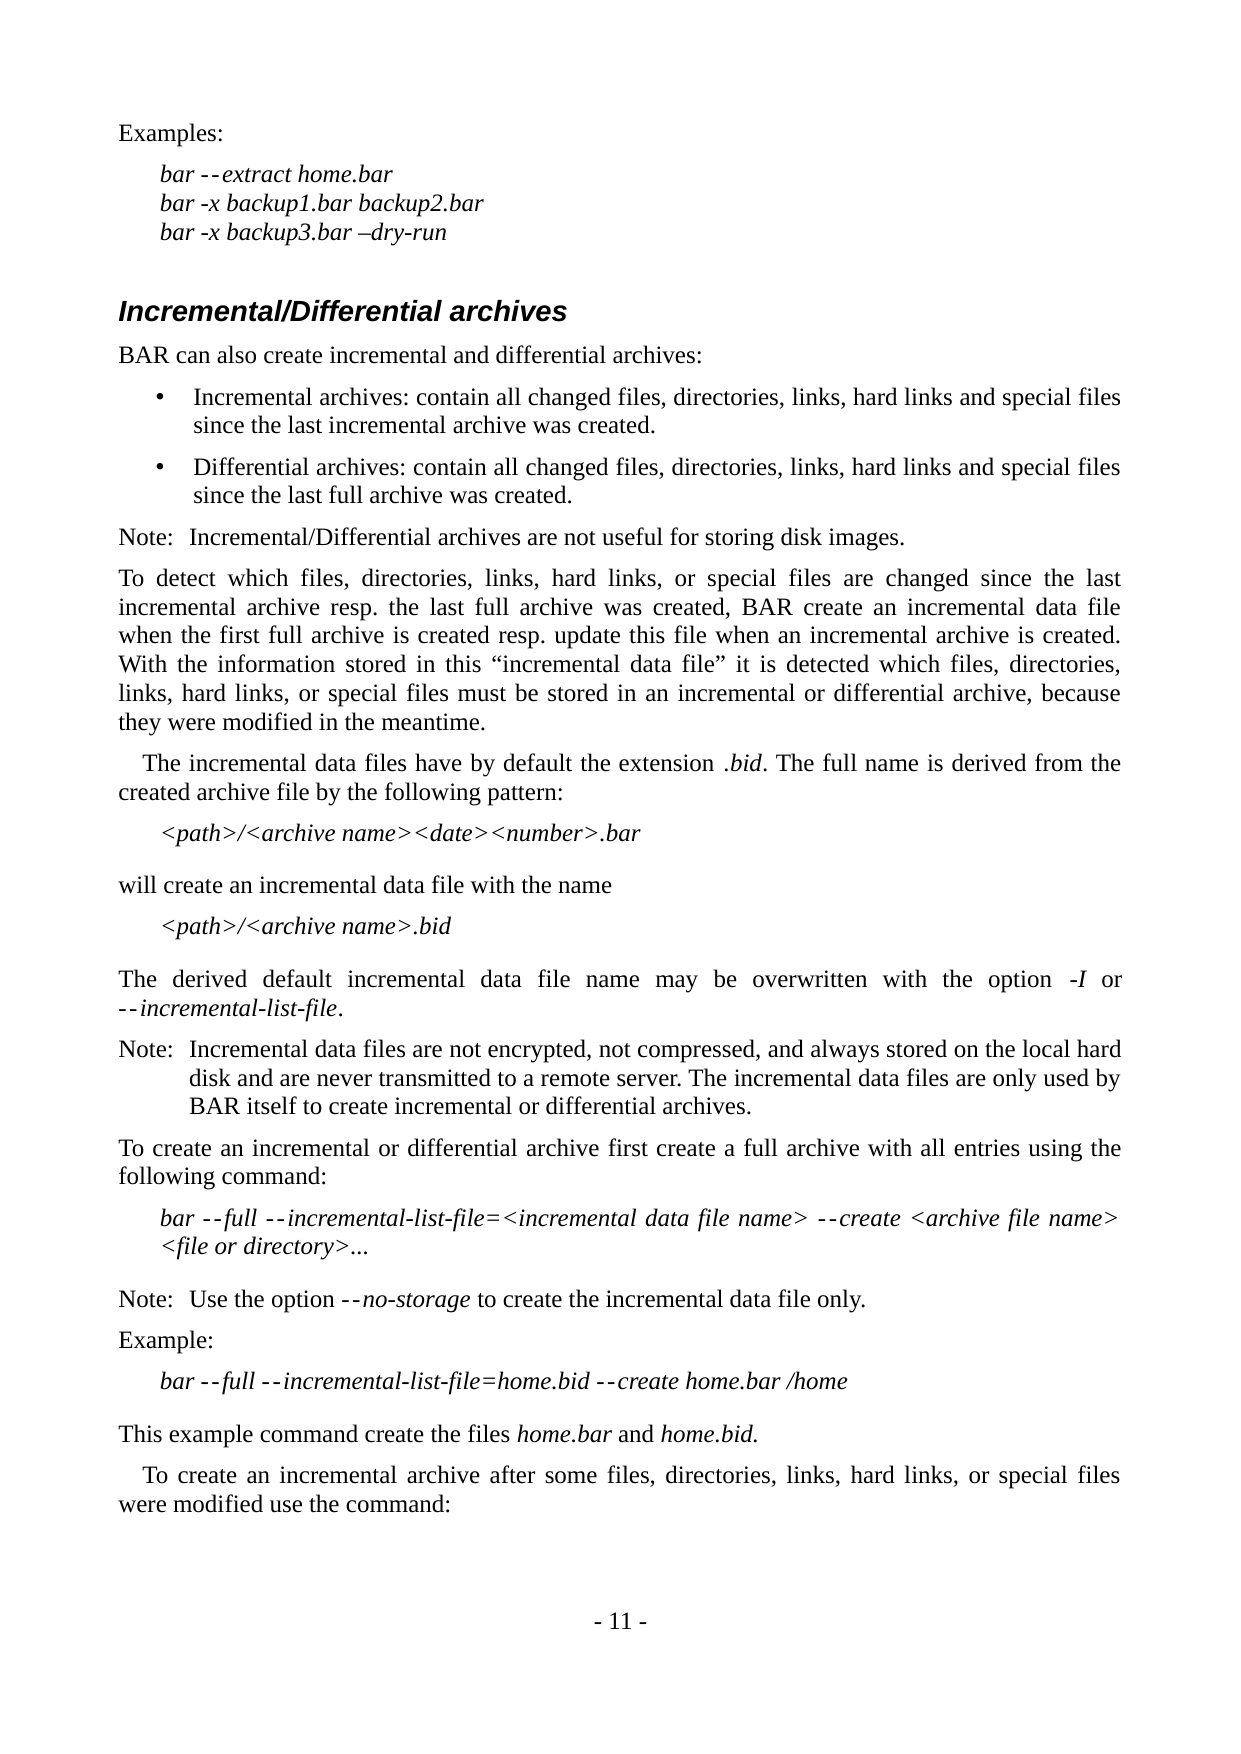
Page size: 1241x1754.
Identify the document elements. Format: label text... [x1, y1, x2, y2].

text bar ‑‑full ‑‑incremental-list-file=<incremental data file name> ‑‑create <archive file name> <file or directory>... [159, 1203, 1122, 1260]
text bar ‑‑full ‑‑incremental-list-file=home.bid ‑‑create home.bar /home [159, 1366, 1122, 1395]
text Examples: [118, 118, 1122, 147]
list Incremental archives: contain all changed files, directories, links, hard links and special files since the last incremental archive was created. [156, 382, 1122, 439]
text The incremental data files have by default the extension .bid. The full name is derived from the created archive file by the following pattern: [118, 748, 1122, 805]
text Note: Incremental data files are not encrypted, not compressed, and always stored on the local hard disk and are never transmitted to a remote server. The incremental data files are only used by BAR itself to create incremental or differential archives. [118, 1034, 1122, 1120]
text To create an incremental or differential archive first create a full archive with all entries using the following command: [118, 1133, 1122, 1190]
text will create an incremental data file with the name [118, 870, 1122, 899]
text bar ‑‑extract home.bar [159, 159, 1122, 188]
text The derived default incremental data file name may be overwritten with the option -I or ‑‑incremental-list-file. [118, 964, 1122, 1021]
text To create an incremental archive after some files, directories, links, hard links, or special files were modified use the command: [118, 1460, 1122, 1517]
text bar -x backup3.bar –dry-run [159, 217, 1122, 246]
subtitle Incremental/Differential archives [118, 294, 1122, 328]
text bar -x backup1.bar backup2.bar [159, 188, 1122, 217]
text <path>/<archive name>.bid [159, 911, 1122, 940]
text BAR can also create incremental and differential archives: [118, 340, 1122, 369]
text This example command create the files home.bar and home.bid. [118, 1419, 1122, 1447]
text Note: Use the option ‑‑no-storage to create the incremental data file only. [118, 1284, 1122, 1312]
text <path>/<archive name><date><number>.bar [159, 818, 1122, 847]
list Differential archives: contain all changed files, directories, links, hard links and special files since the last full archive was created. [156, 452, 1122, 509]
text To detect which files, directories, links, hard links, or special files are changed since the last incremental archive resp. the last full archive was created, BAR create an incremental data file when the first full archive is created resp. update this file when an incremental archive is created. With the information stored in this “incremental data file” it is detected which files, directories, links, hard links, or special files must be stored in an incremental or differential archive, because they were modified in the meantime. [118, 563, 1122, 735]
text Note: Incremental/Differential archives are not useful for storing disk images. [118, 522, 1122, 550]
text Example: [118, 1325, 1122, 1354]
